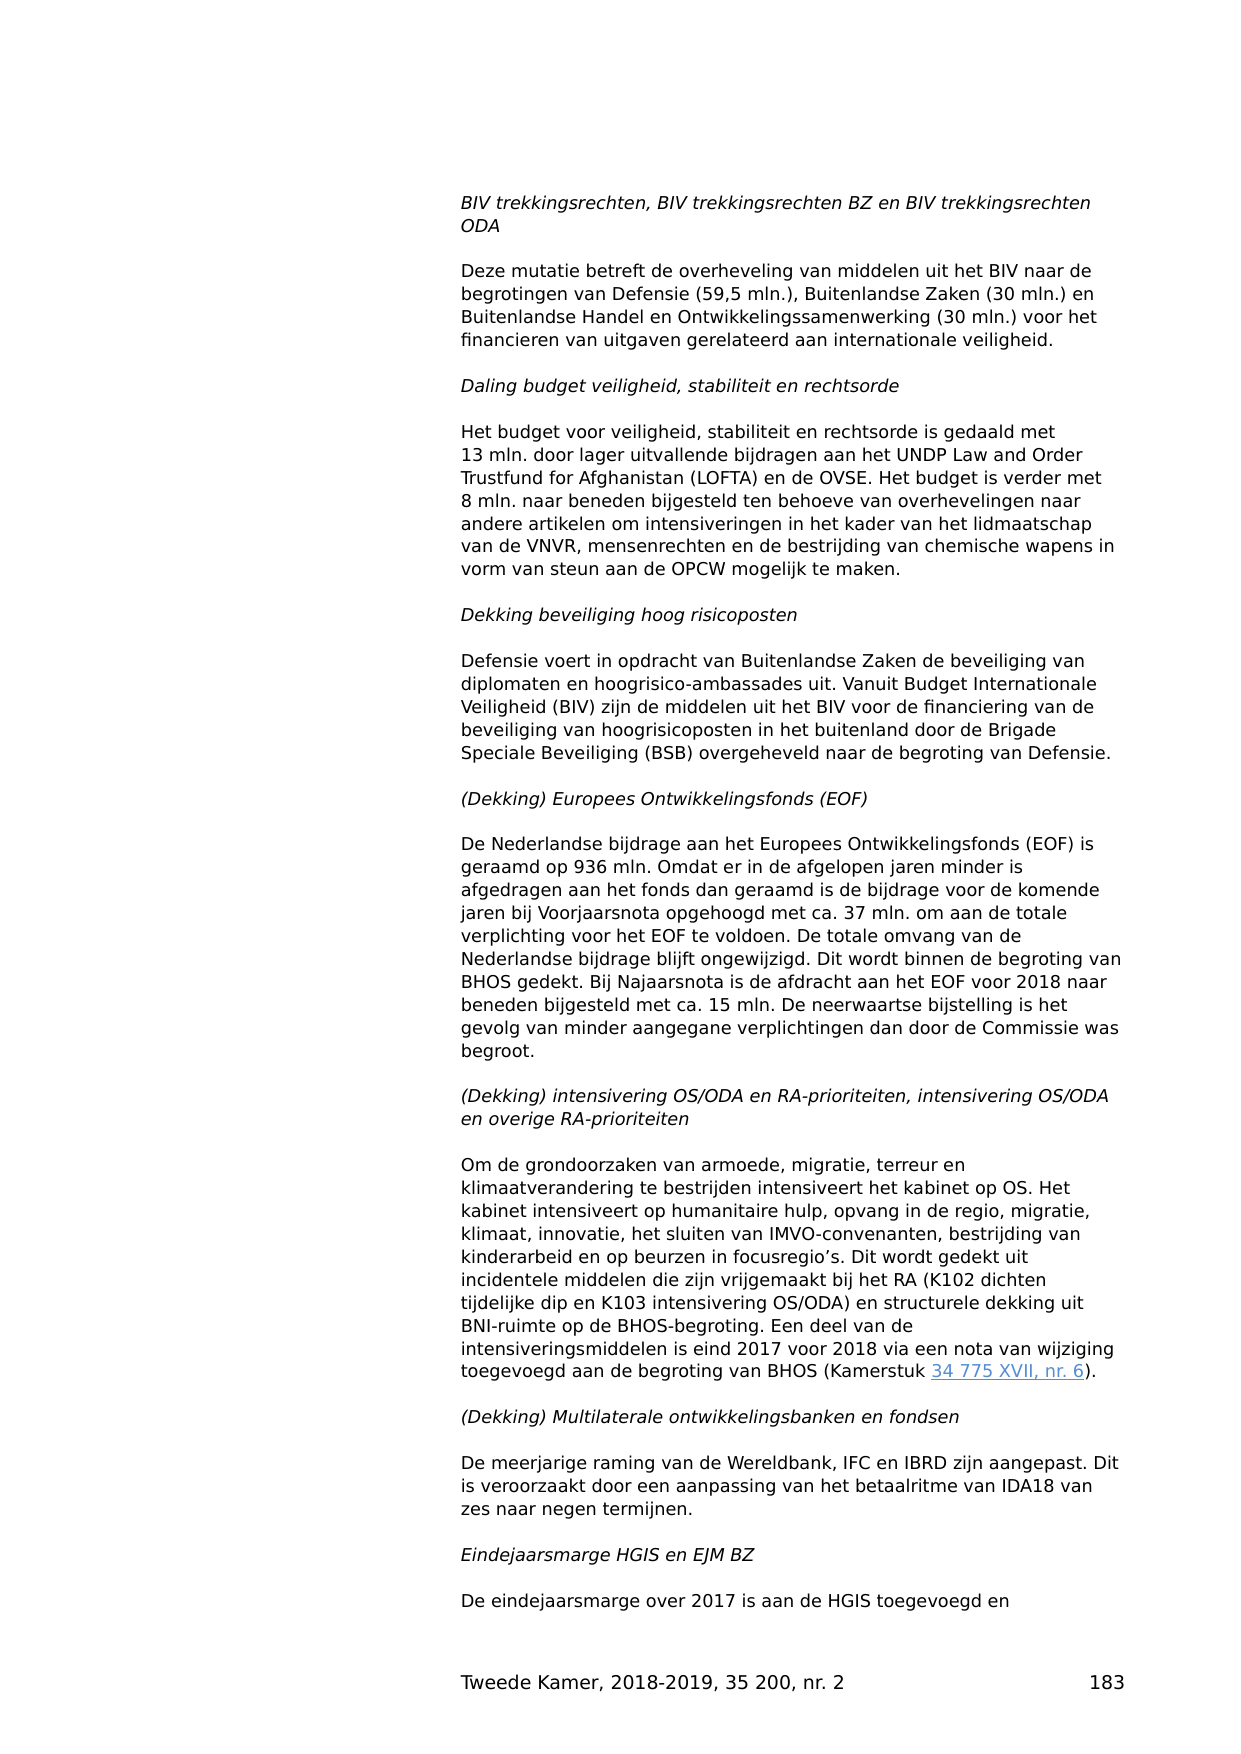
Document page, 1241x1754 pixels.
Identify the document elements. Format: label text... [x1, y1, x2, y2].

text Defensie voert in opdracht van Buitenlandse Zaken de beveiliging van diplomaten en hoogrisico-ambassades uit. Vanuit Budget Internationale Veiligheid (BIV) zijn de middelen uit het BIV voor de financiering van de beveiliging van hoogrisicoposten in het buitenland door de Brigade Speciale Beveiliging (BSB) overgeheveld naar de begroting van Defensie. [461, 649, 1125, 764]
text Het budget voor veiligheid, stabiliteit en rechtsorde is gedaald met 13 mln. door lager uitvallende bijdragen aan het UNDP Law and Order Trustfund for Afghanistan (LOFTA) en de OVSE. Het budget is verder met 8 mln. naar beneden bijgesteld ten behoeve van overhevelingen naar andere artikelen om intensiveringen in het kader van het lidmaatschap van de VNVR, mensenrechten en de bestrijding van chemische wapens in vorm van steun aan de OPCW mogelijk te maken. [461, 420, 1125, 580]
text Daling budget veiligheid, stabiliteit en rechtsorde [461, 374, 1125, 397]
text Om de grondoorzaken van armoede, migratie, terreur en klimaatverandering te bestrijden intensiveert het kabinet op OS. Het kabinet intensiveert op humanitaire hulp, opvang in de regio, migratie, klimaat, innovatie, het sluiten van IMVO-convenanten, bestrijding van kinderarbeid en op beurzen in focusregio’s. Dit wordt gedekt uit incidentele middelen die zijn vrijgemaakt bij het RA (K102 dichten tijdelijke dip en K103 intensivering OS/ODA) en structurele dekking uit BNI-ruimte op de BHOS-begroting. Een deel van de intensiveringsmiddelen is eind 2017 voor 2018 via een nota van wijziging toegevoegd aan de begroting van BHOS (Kamerstuk 34 775 XVII, nr. 6). [461, 1153, 1125, 1382]
text Eindejaarsmarge HGIS en EJM BZ [461, 1543, 1125, 1566]
text (Dekking) Multilaterale ontwikkelingsbanken en fondsen [461, 1405, 1125, 1428]
text De eindejaarsmarge over 2017 is aan de HGIS toegevoegd en [461, 1589, 1125, 1612]
text (Dekking) intensivering OS/ODA en RA-prioriteiten, intensivering OS/ODA en overige RA-prioriteiten [461, 1084, 1125, 1130]
text De Nederlandse bijdrage aan het Europees Ontwikkelingsfonds (EOF) is geraamd op 936 mln. Omdat er in de afgelopen jaren minder is afgedragen aan het fonds dan geraamd is de bijdrage voor de komende jaren bij Voorjaarsnota opgehoogd met ca. 37 mln. om aan de totale verplichting voor het EOF te voldoen. De totale omvang van de Nederlandse bijdrage blijft ongewijzigd. Dit wordt binnen de begroting van BHOS gedekt. Bij Najaarsnota is de afdracht aan het EOF voor 2018 naar beneden bijgesteld met ca. 15 mln. De neerwaartse bijstelling is het gevolg van minder aangegane verplichtingen dan door de Commissie was begroot. [461, 832, 1125, 1062]
text Deze mutatie betreft de overheveling van middelen uit het BIV naar de begrotingen van Defensie (59,5 mln.), Buitenlandse Zaken (30 mln.) en Buitenlandse Handel en Ontwikkelingssamenwerking (30 mln.) voor het financieren van uitgaven gerelateerd aan internationale veiligheid. [461, 259, 1125, 351]
text BIV trekkingsrechten, BIV trekkingsrechten BZ en BIV trekkingsrechten ODA [461, 191, 1125, 237]
text (Dekking) Europees Ontwikkelingsfonds (EOF) [461, 787, 1125, 809]
text De meerjarige raming van de Wereldbank, IFC en IBRD zijn aangepast. Dit is veroorzaakt door een aanpassing van het betaalritme van IDA18 van zes naar negen termijnen. [461, 1451, 1125, 1520]
text Dekking beveiliging hoog risicoposten [461, 603, 1125, 626]
